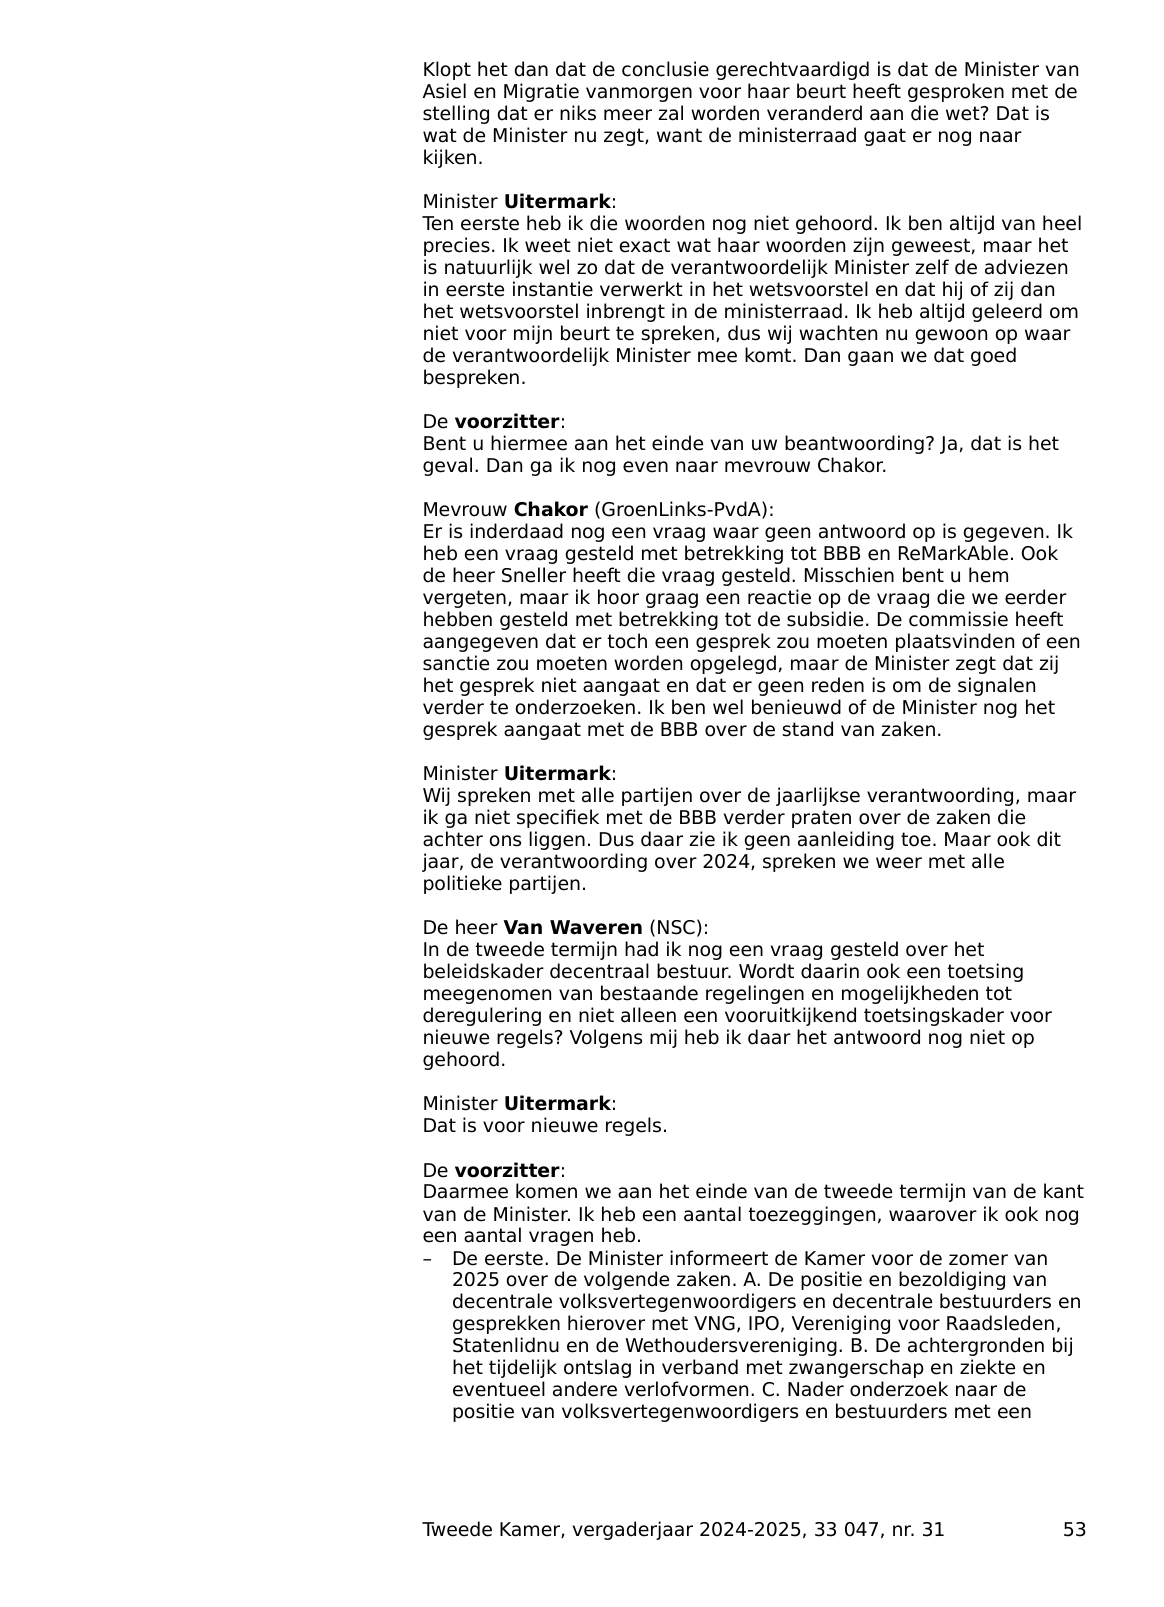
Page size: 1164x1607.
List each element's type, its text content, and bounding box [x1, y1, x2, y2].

text – De eerste. De Minister informeert de Kamer voor de zomer van 2025 over de volgende zaken. A. De positie en bezoldiging van decentrale volksvertegenwoordigers en decentrale bestuurders en gesprekken hierover met VNG, IPO, Vereniging voor Raadsleden, Statenlidnu en de Wethoudersvereniging. B. De achtergronden bij het tijdelijk ontslag in verband met zwangerschap en ziekte en eventueel andere verlofvormen. C. Nader onderzoek naar de positie van volksvertegenwoordigers en bestuurders met een [422, 1247, 1087, 1423]
text De voorzitter: [422, 1159, 1087, 1181]
text Minister Uitermark: [422, 763, 1087, 785]
text Er is inderdaad nog een vraag waar geen antwoord op is gegeven. Ik heb een vraag gesteld met betrekking tot BBB en ReMarkAble. Ook de heer Sneller heeft die vraag gesteld. Misschien bent u hem vergeten, maar ik hoor graag een reactie op de vraag die we eerder hebben gesteld met betrekking tot de subsidie. De commissie heeft aangegeven dat er toch een gesprek zou moeten plaatsvinden of een sanctie zou moeten worden opgelegd, maar de Minister zegt dat zij het gesprek niet aangaat en dat er geen reden is om de signalen verder te onderzoeken. Ik ben wel benieuwd of de Minister nog het gesprek aangaat met de BBB over de stand van zaken. [422, 521, 1087, 741]
text Ten eerste heb ik die woorden nog niet gehoord. Ik ben altijd van heel precies. Ik weet niet exact wat haar woorden zijn geweest, maar het is natuurlijk wel zo dat de verantwoordelijk Minister zelf de adviezen in eerste instantie verwerkt in het wetsvoorstel en dat hij of zij dan het wetsvoorstel inbrengt in de ministerraad. Ik heb altijd geleerd om niet voor mijn beurt te spreken, dus wij wachten nu gewoon op waar de verantwoordelijk Minister mee komt. Dan gaan we dat goed bespreken. [422, 213, 1087, 389]
text In de tweede termijn had ik nog een vraag gesteld over het beleidskader decentraal bestuur. Wordt daarin ook een toetsing meegenomen van bestaande regelingen en mogelijkheden tot deregulering en niet alleen een vooruitkijkend toetsingskader voor nieuwe regels? Volgens mij heb ik daar het antwoord nog niet op gehoord. [422, 939, 1087, 1071]
text De voorzitter: [422, 411, 1087, 433]
text Dat is voor nieuwe regels. [422, 1115, 1087, 1137]
text Daarmee komen we aan het einde van de tweede termijn van de kant van de Minister. Ik heb een aantal toezeggingen, waarover ik ook nog een aantal vragen heb. [422, 1181, 1087, 1247]
text Bent u hiermee aan het einde van uw beantwoording? Ja, dat is het geval. Dan ga ik nog even naar mevrouw Chakor. [422, 433, 1087, 477]
text Mevrouw Chakor (GroenLinks-PvdA): [422, 499, 1087, 521]
text Minister Uitermark: [422, 191, 1087, 213]
text De heer Van Waveren (NSC): [422, 917, 1087, 939]
text Klopt het dan dat de conclusie gerechtvaardigd is dat de Minister van Asiel en Migratie vanmorgen voor haar beurt heeft gesproken met de stelling dat er niks meer zal worden veranderd aan die wet? Dat is wat de Minister nu zegt, want de ministerraad gaat er nog naar kijken. [422, 59, 1087, 169]
text Wij spreken met alle partijen over de jaarlijkse verantwoording, maar ik ga niet specifiek met de BBB verder praten over de zaken die achter ons liggen. Dus daar zie ik geen aanleiding toe. Maar ook dit jaar, de verantwoording over 2024, spreken we weer met alle politieke partijen. [422, 785, 1087, 895]
text Minister Uitermark: [422, 1093, 1087, 1115]
